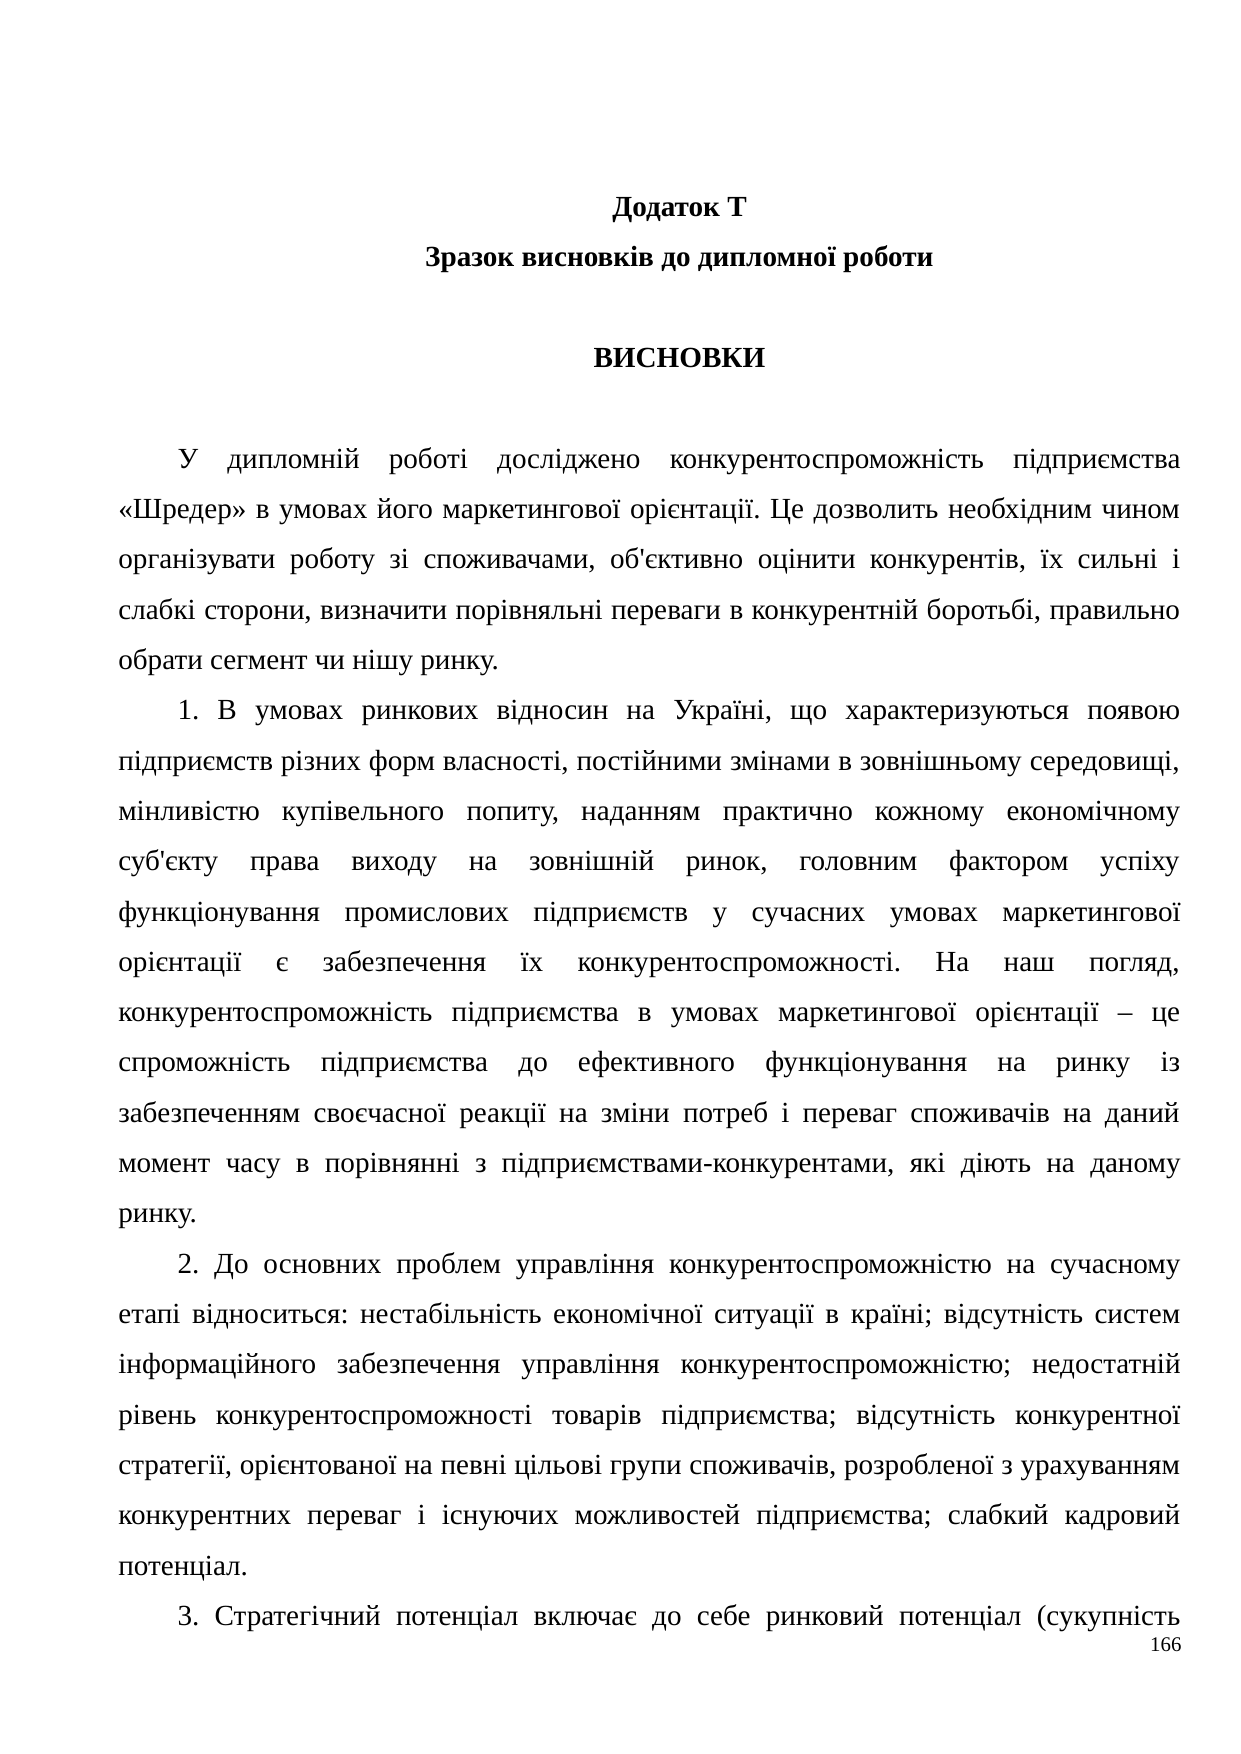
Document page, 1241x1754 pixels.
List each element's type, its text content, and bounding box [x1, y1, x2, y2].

subtitle Зразок висновків до дипломної роботи [118, 239, 1181, 273]
text 3. Стратегічний потенціал включає до себе ринковий потенціал (сукупність [118, 1598, 1181, 1632]
subtitle ВИСНОВКИ [118, 340, 1181, 374]
text 1. В умовах ринкових відносин на Україні, що характеризуються появою підприємств різних форм власності, постійними змінами в зовнішньому середовищі, мінливістю купівельного попиту, наданням практично кожному економічному суб'єкту права виходу на зовнішній ринок, головним фактором успіху функціонування промислових підприємств у сучасних умовах маркетингової орієнтації є забезпечення їх конкурентоспроможності. На наш погляд, конкурентоспроможність підприємства в умовах маркетингової орієнтації – це спроможність підприємства до ефективного функціонування на ринку із забезпеченням своєчасної реакції на зміни потреб і переваг споживачів на даний момент часу в порівнянні з підприємствами-конкурентами, які діють на даному ринку. [118, 692, 1181, 1229]
text У дипломній роботі досліджено конкурентоспроможність підприємства «Шредер» в умовах його маркетингової орієнтації. Це дозволить необхідним чином організувати роботу зі споживачами, об'єктивно оцінити конкурентів, їх сильні і слабкі сторони, визначити порівняльні переваги в конкурентній боротьбі, правильно обрати сегмент чи нішу ринку. [118, 441, 1181, 676]
title Додаток Т [118, 189, 1181, 223]
text 2. До основних проблем управління конкурентоспроможністю на сучасному етапі відноситься: нестабільність економічної ситуації в країні; відсутність систем інформаційного забезпечення управління конкурентоспроможністю; недостатній рівень конкурентоспроможності товарів підприємства; відсутність конкурентної стратегії, орієнтованої на певні цільові групи споживачів, розробленої з урахуванням конкурентних переваг і існуючих можливостей підприємства; слабкий кадровий потенціал. [118, 1246, 1181, 1581]
